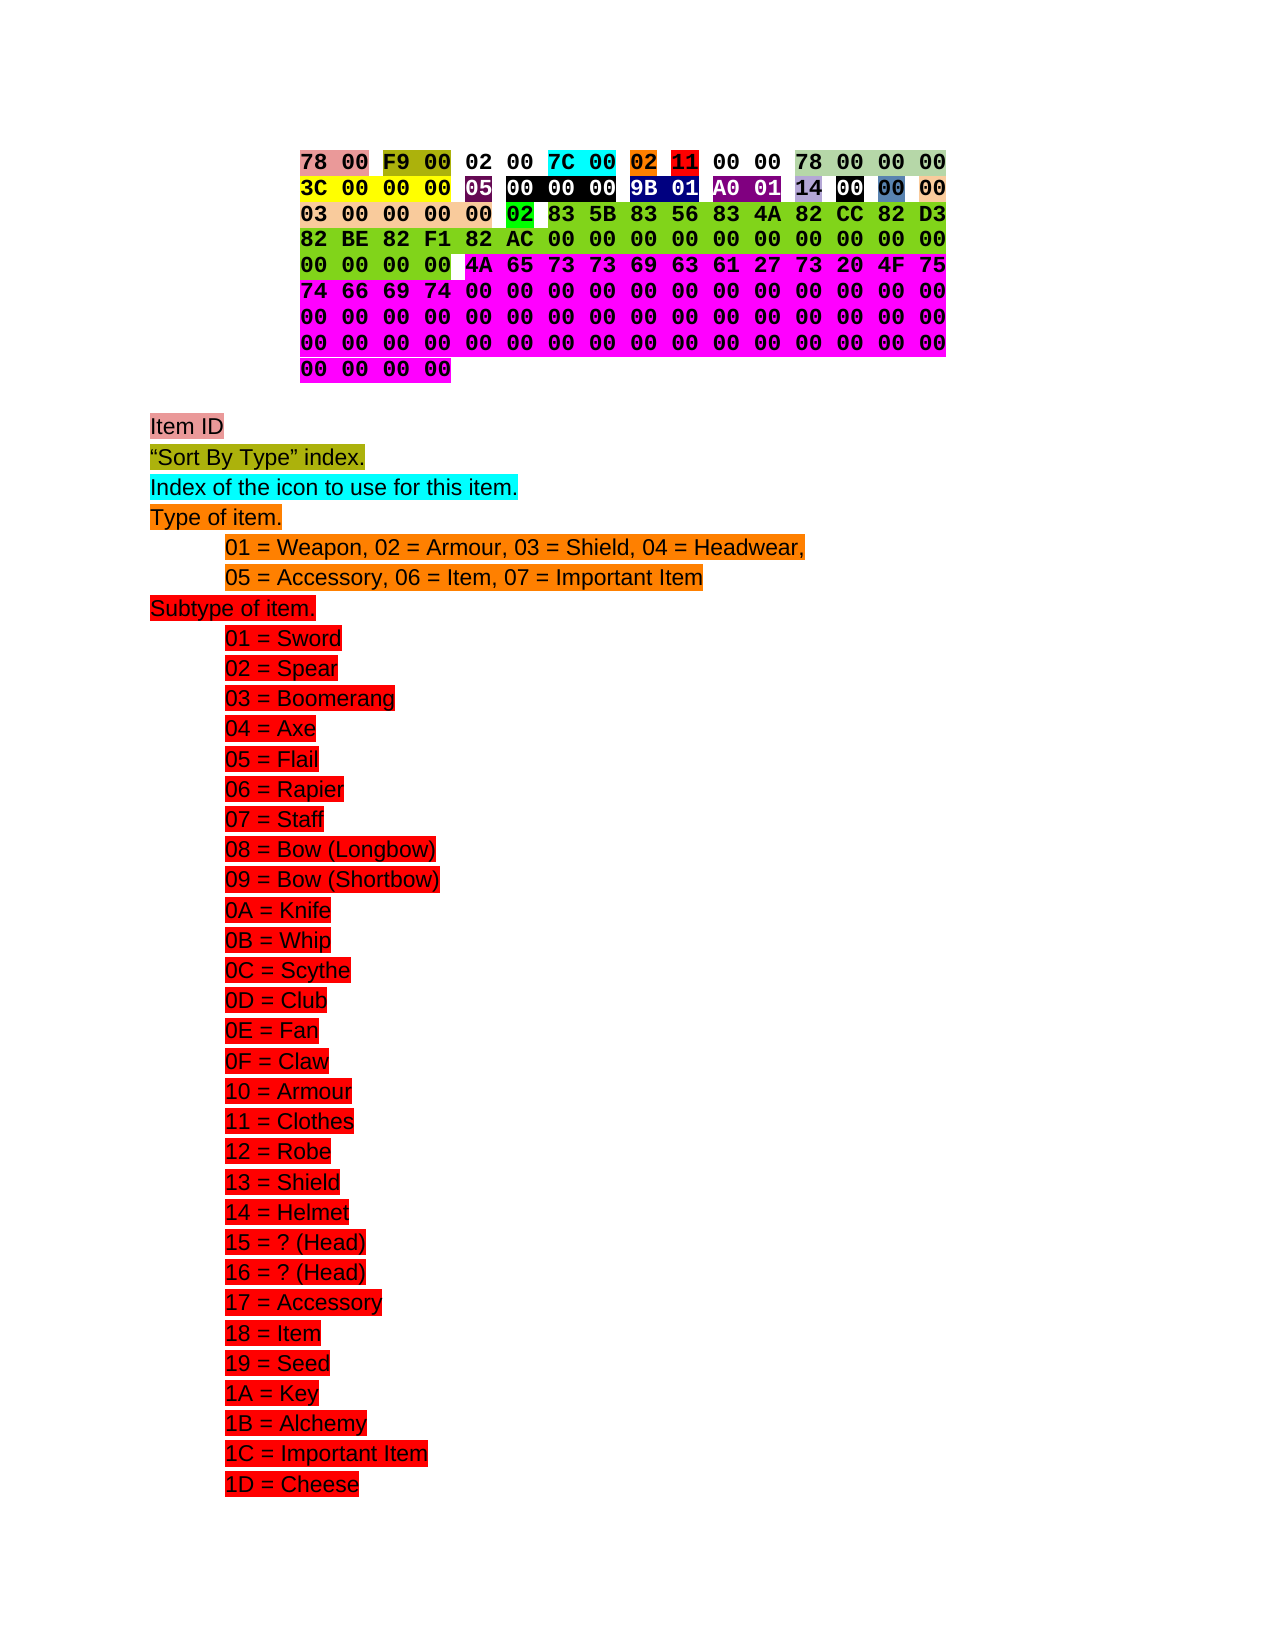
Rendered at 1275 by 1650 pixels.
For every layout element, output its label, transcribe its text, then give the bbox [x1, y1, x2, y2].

text 0C = Scythe [225, 957, 1125, 983]
text Item ID [150, 413, 1125, 439]
text 00 00 00 00 [300, 357, 1125, 383]
text 14 = Helmet [225, 1199, 1125, 1225]
text 07 = Staff [225, 806, 1125, 832]
text 04 = Axe [225, 715, 1125, 742]
text 0F = Claw [225, 1048, 1125, 1074]
text 03 00 00 00 00 02 83 5B 83 56 83 4A 82 CC 82 D3 [300, 202, 1125, 228]
text 18 = Item [225, 1319, 1125, 1346]
text 78 00 F9 00 02 00 7C 00 02 11 00 00 78 00 00 00 [300, 150, 1125, 176]
text 74 66 69 74 00 00 00 00 00 00 00 00 00 00 00 00 [300, 280, 1125, 306]
text 0E = Fan [225, 1017, 1125, 1044]
text 08 = Bow (Longbow) [225, 836, 1125, 862]
text 1A = Key [225, 1380, 1125, 1406]
text 00 00 00 00 00 00 00 00 00 00 00 00 00 00 00 00 [300, 306, 1125, 332]
text 05 = Accessory, 06 = Item, 07 = Important Item [225, 564, 1125, 591]
text 03 = Boomerang [225, 685, 1125, 711]
text Index of the icon to use for this item. [150, 474, 1125, 500]
text 05 = Flail [225, 746, 1125, 772]
text 0B = Whip [225, 927, 1125, 953]
text 17 = Accessory [225, 1289, 1125, 1316]
text 00 00 00 00 00 00 00 00 00 00 00 00 00 00 00 00 [300, 332, 1125, 357]
text Type of item. [150, 504, 1125, 530]
text 09 = Bow (Shortbow) [225, 866, 1125, 893]
text 1B = Alchemy [225, 1410, 1125, 1436]
text 13 = Shield [225, 1168, 1125, 1195]
text 0A = Knife [225, 897, 1125, 923]
text 15 = ? (Head) [225, 1229, 1125, 1255]
text 19 = Seed [225, 1350, 1125, 1376]
text 02 = Spear [225, 655, 1125, 681]
text 01 = Weapon, 02 = Armour, 03 = Shield, 04 = Headwear, [225, 534, 1125, 560]
text 16 = ? (Head) [225, 1259, 1125, 1285]
text “Sort By Type” index. [150, 443, 1125, 470]
text 12 = Robe [225, 1138, 1125, 1164]
text 1D = Cheese [225, 1471, 1125, 1497]
text 10 = Armour [225, 1078, 1125, 1104]
text 01 = Sword [225, 625, 1125, 651]
text 3C 00 00 00 05 00 00 00 9B 01 A0 01 14 00 00 00 [300, 176, 1125, 202]
text 06 = Rapier [225, 776, 1125, 802]
text Subtype of item. [150, 594, 1125, 621]
text 11 = Clothes [225, 1108, 1125, 1134]
text 0D = Club [225, 987, 1125, 1013]
text 00 00 00 00 4A 65 73 73 69 63 61 27 73 20 4F 75 [300, 254, 1125, 280]
text 82 BE 82 F1 82 AC 00 00 00 00 00 00 00 00 00 00 [300, 228, 1125, 254]
text 1C = Important Item [225, 1440, 1125, 1467]
